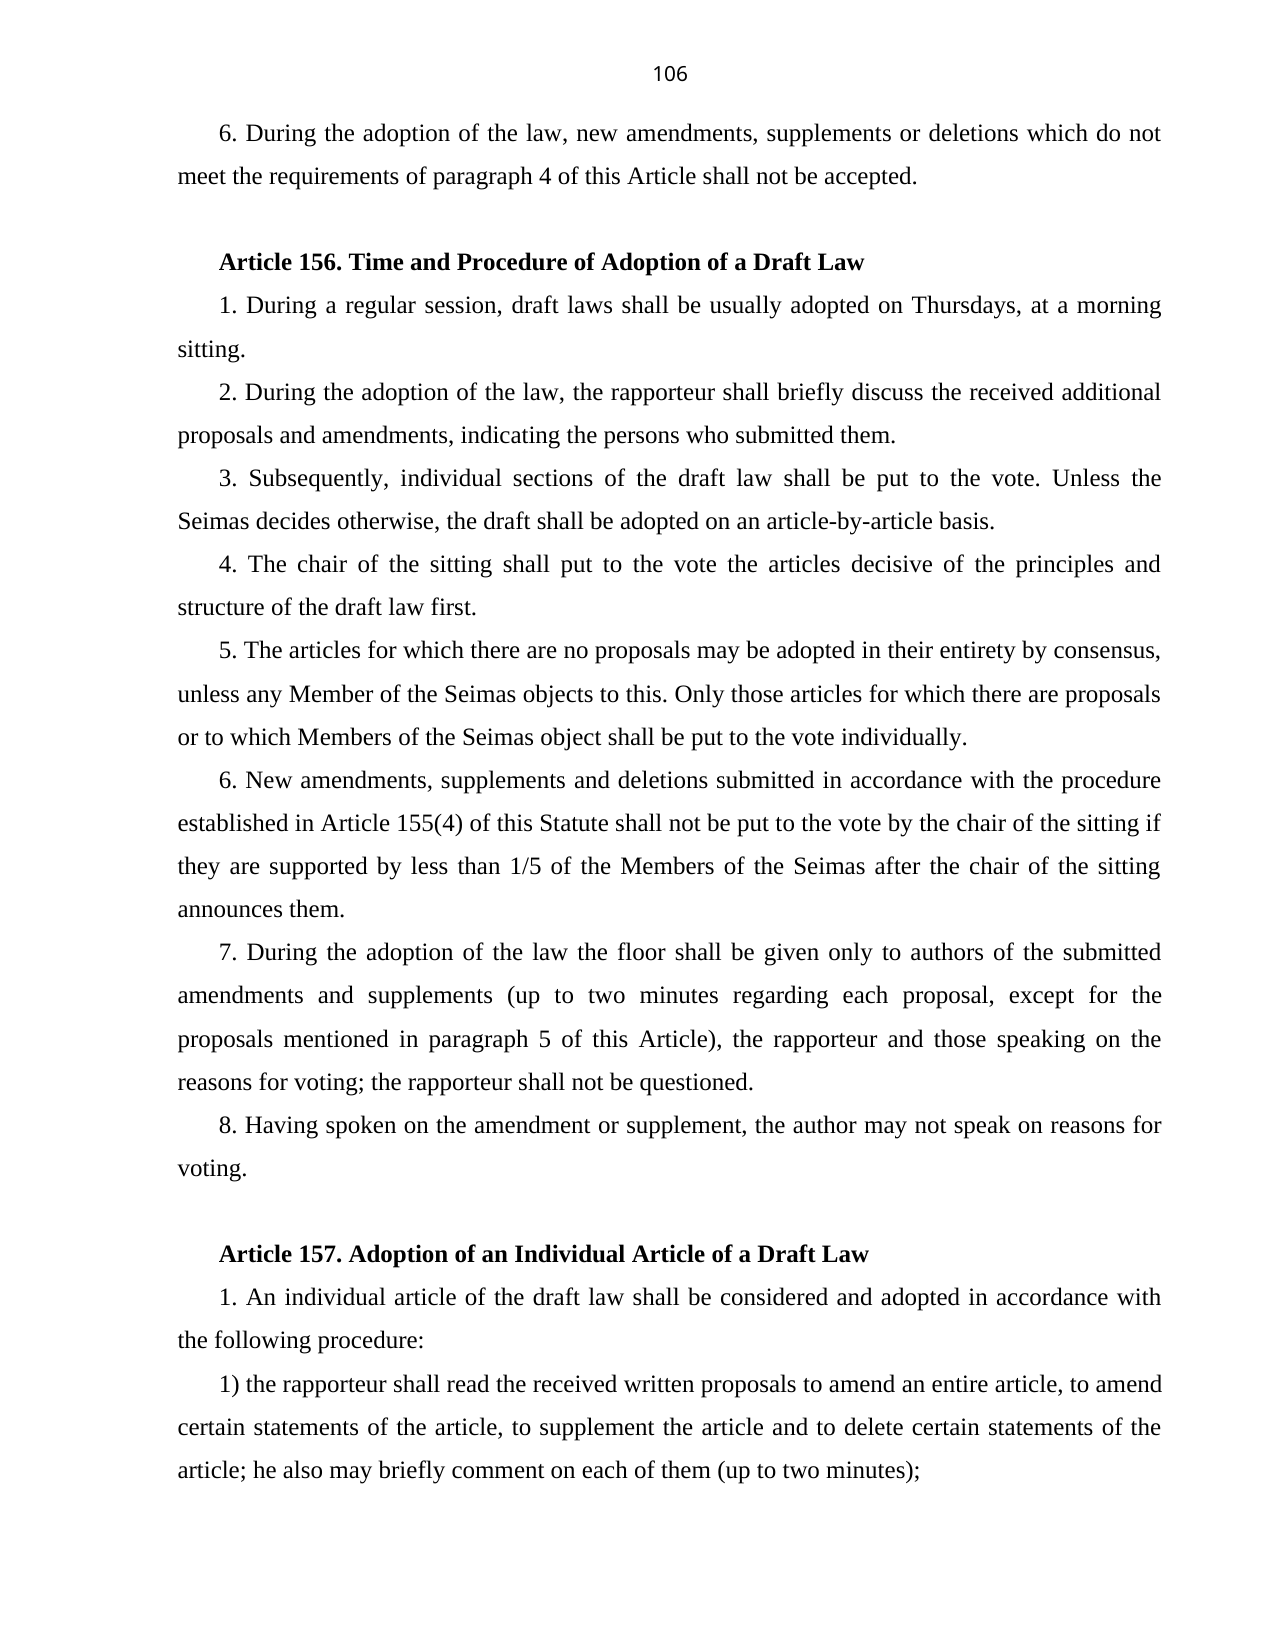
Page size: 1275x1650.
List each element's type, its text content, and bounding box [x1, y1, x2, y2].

text 3. Subsequently, individual sections of the draft law shall be put to the vote. Unless the Seimas decides otherwise, the draft shall be adopted on an article-by-article basis. [177, 463, 1163, 535]
text 6. During the adoption of the law, new amendments, supplements or deletions which do not meet the requirements of paragraph 4 of this Article shall not be accepted. [177, 118, 1163, 190]
text 7. During the adoption of the law the floor shall be given only to authors of the submitted amendments and supplements (up to two minutes regarding each proposal, except for the proposals mentioned in paragraph 5 of this Article), the rapporteur and those speaking on the reasons for voting; the rapporteur shall not be questioned. [177, 937, 1163, 1096]
text 1. During a regular session, draft laws shall be usually adopted on Thursdays, at a morning sitting. [177, 291, 1163, 362]
text Article 157. Adoption of an Individual Article of a Draft Law [177, 1239, 1163, 1268]
text 8. Having spoken on the amendment or supplement, the author may not speak on reasons for voting. [177, 1110, 1163, 1182]
text 2. During the adoption of the law, the rapporteur shall briefly discuss the received additional proposals and amendments, indicating the persons who submitted them. [177, 377, 1163, 449]
text 1. An individual article of the draft law shall be considered and adopted in accordance with the following procedure: [177, 1282, 1163, 1354]
text Article 156. Time and Procedure of Adoption of a Draft Law [177, 247, 1163, 276]
text 4. The chair of the sitting shall put to the vote the articles decisive of the principles and structure of the draft law first. [177, 549, 1163, 621]
text 6. New amendments, supplements and deletions submitted in accordance with the procedure established in Article 155(4) of this Statute shall not be put to the vote by the chair of the sitting if they are supported by less than 1/5 of the Members of the Seimas after the chair of the sitting announces them. [177, 765, 1163, 923]
text 1) the rapporteur shall read the received written proposals to amend an entire article, to amend certain statements of the article, to supplement the article and to delete certain statements of the article; he also may briefly comment on each of them (up to two minutes); [177, 1369, 1163, 1484]
text 5. The articles for which there are no proposals may be adopted in their entirety by consensus, unless any Member of the Seimas objects to this. Only those articles for which there are proposals or to which Members of the Seimas object shall be put to the vote individually. [177, 636, 1163, 751]
